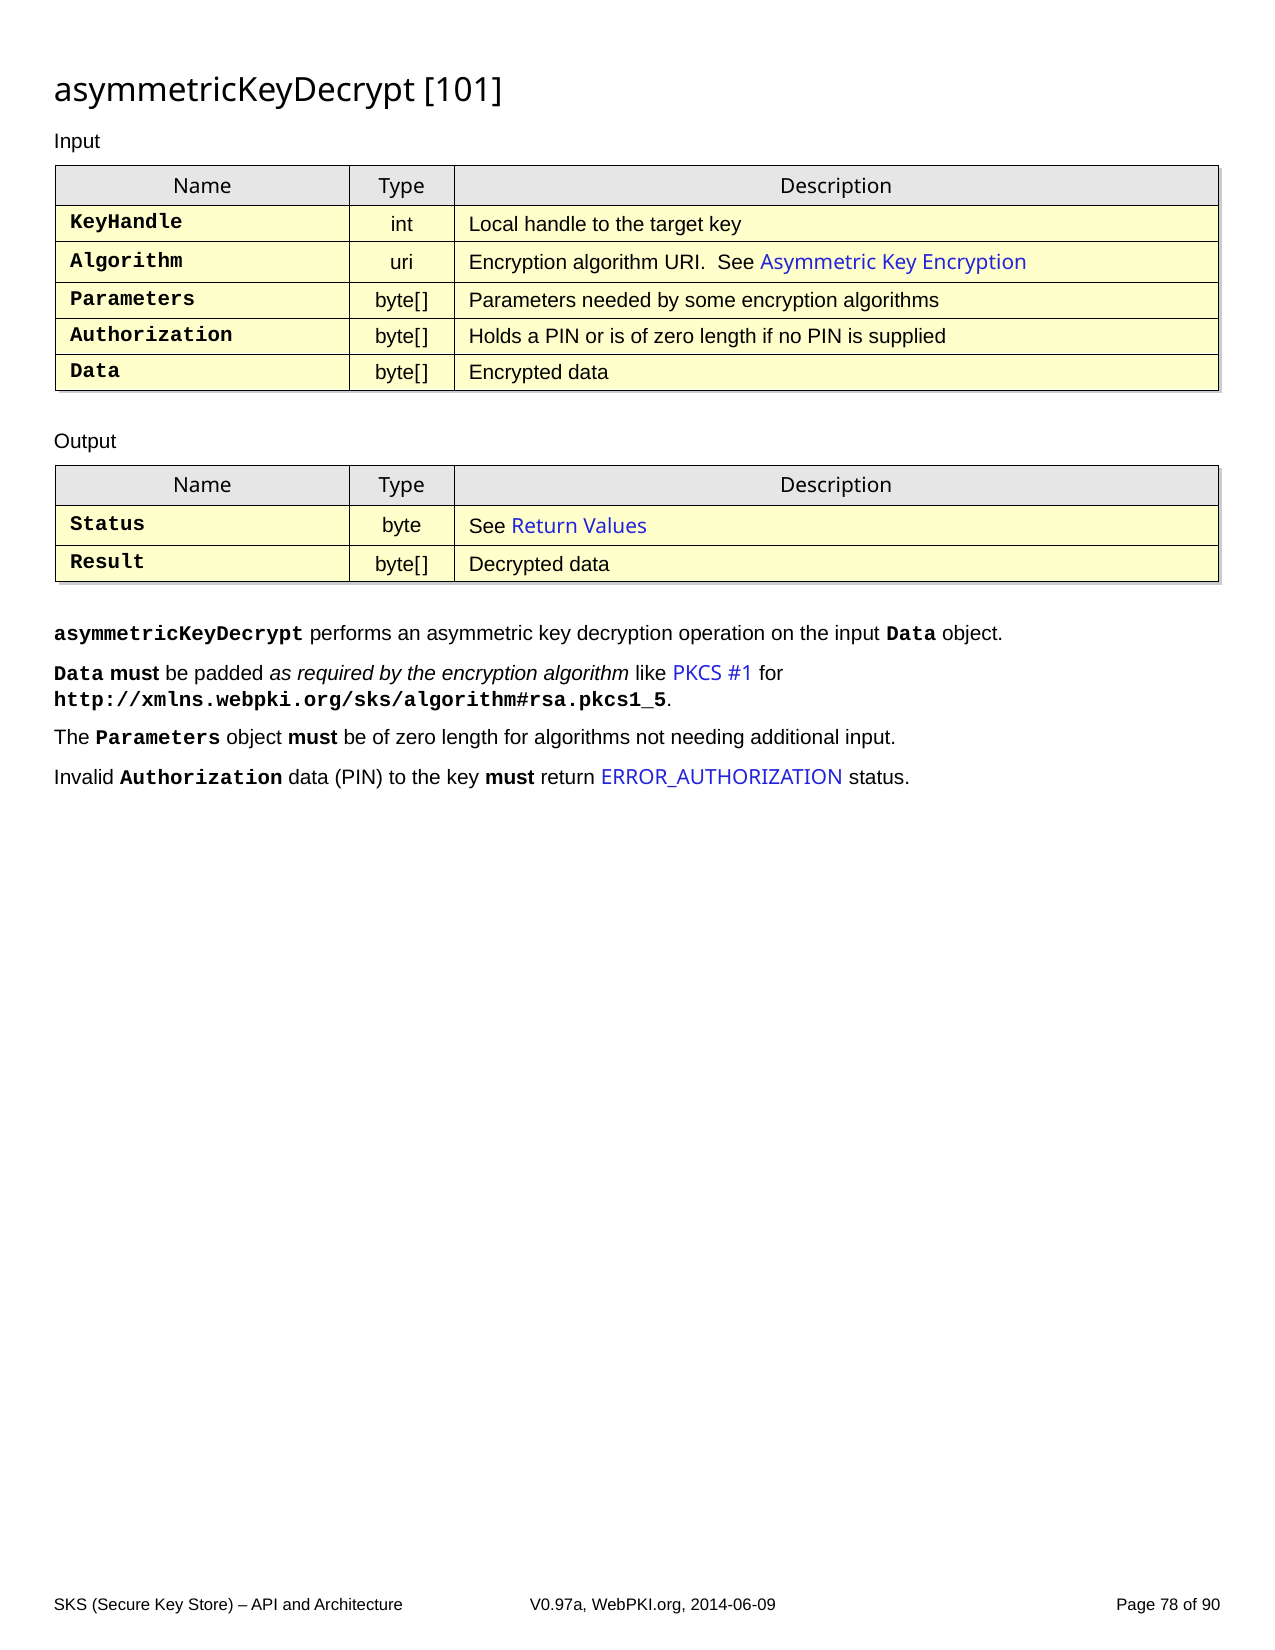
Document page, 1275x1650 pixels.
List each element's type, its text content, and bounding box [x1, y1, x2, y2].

table_header Name [56, 466, 349, 505]
text Output [54, 429, 1221, 453]
table_cell Encrypted data [455, 355, 1218, 389]
table_cell Encryption algorithm URI. See Asymmetric Key Encryption ‎ [455, 242, 1218, 282]
table_cell Authorization [56, 319, 349, 353]
table_cell Holds a PIN or is of zero length if no PIN is supplied [455, 319, 1218, 353]
text Data must be padded as required by the encryption algorithm like PKCS #1 for http://xmlns.webpki.org/sks/algorithm#rsa.pkcs1_5. [54, 658, 1221, 713]
table_cell byte⁮[ ] [350, 319, 454, 353]
text asymmetricKeyDecrypt performs an asymmetric key decryption operation on the input Data object. [54, 621, 1221, 647]
text Invalid Authorization data (PIN) to the key must return ERROR_AUTHORIZATION status. [54, 762, 1221, 791]
table_cell byte⁮[ ] [350, 283, 454, 318]
table_header Description [455, 166, 1218, 205]
table_cell Parameters [56, 283, 349, 318]
table_header Type [350, 466, 454, 505]
table_cell int [350, 206, 454, 241]
table_cell Status [56, 506, 349, 545]
table_header Description [455, 466, 1218, 505]
text The Parameters object must be of zero length for algorithms not needing additional input. [54, 724, 1221, 750]
table_cell Result [56, 546, 349, 581]
table_cell byte [350, 506, 454, 545]
table_header Type [350, 166, 454, 205]
table_cell byte⁮[ ] [350, 355, 454, 389]
table_cell Parameters needed by some encryption algorithms [455, 283, 1218, 318]
table_cell See Return Values [455, 506, 1218, 545]
table_cell byte⁮[ ] [350, 546, 454, 581]
table_cell Local handle to the target key [455, 206, 1218, 241]
table_header Name [56, 166, 349, 205]
table_cell KeyHandle [56, 206, 349, 241]
text Input [54, 129, 1221, 153]
table_cell Decrypted data [455, 546, 1218, 581]
table_cell uri [350, 242, 454, 282]
table_cell Algorithm [56, 242, 349, 282]
table_cell Data [56, 355, 349, 389]
subtitle asymmetricKeyDecrypt [101] [54, 66, 1221, 111]
